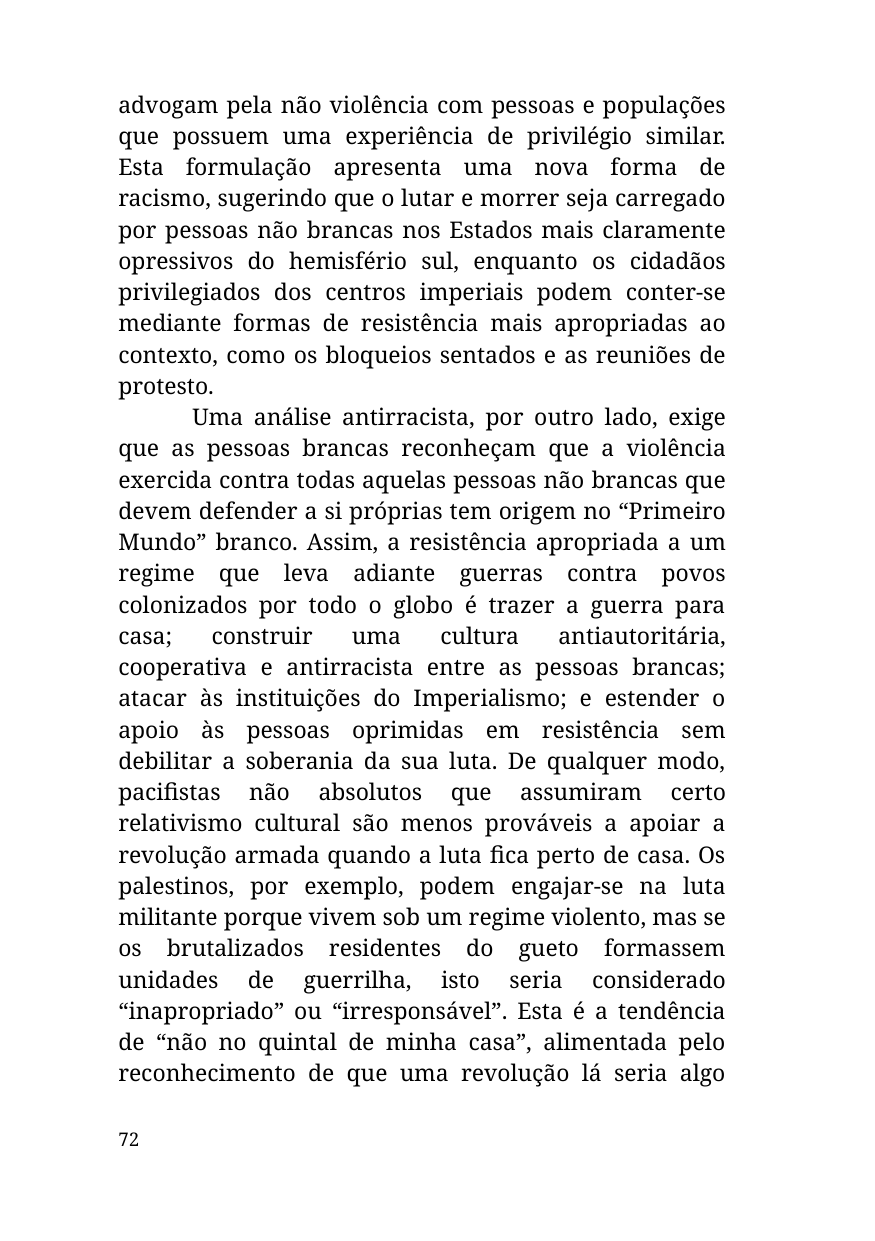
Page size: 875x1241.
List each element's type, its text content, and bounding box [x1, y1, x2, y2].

text Uma análise antirracista, por outro lado, exige que as pessoas brancas reconheçam que a violência exercida contra todas aquelas pessoas não brancas que devem defender a si próprias tem origem no “Primeiro Mundo” branco. Assim, a resistência apropriada a um regime que leva adiante guerras contra povos colonizados por todo o globo é trazer a guerra para casa; construir uma cultura antiautoritária, cooperativa e antirracista entre as pessoas brancas; atacar às instituições do Imperialismo; e estender o apoio às pessoas oprimidas em resistência sem debilitar a soberania da sua luta. De qualquer modo, pacifistas não absolutos que assumiram certo relativismo cultural são menos prováveis a apoiar a revolução armada quando a luta fica perto de casa. Os palestinos, por exemplo, podem engajar-se na luta militante porque vivem sob um regime violento, mas se os brutalizados residentes do gueto formassem unidades de guerrilha, isto seria considerado “inapropriado” ou “irresponsável”. Esta é a tendência de “não no quintal de minha casa”, alimentada pelo reconhecimento de que uma revolução lá seria algo [118, 401, 726, 1088]
text advogam pela não violência com pessoas e populações que possuem uma experiência de privilégio similar. Esta formulação apresenta uma nova forma de racismo, sugerindo que o lutar e morrer seja carregado por pessoas não brancas nos Estados mais claramente opressivos do hemisfério sul, enquanto os cidadãos privilegiados dos centros imperiais podem conter-se mediante formas de resistência mais apropriadas ao contexto, como os bloqueios sentados e as reuniões de protesto. [118, 88, 726, 401]
